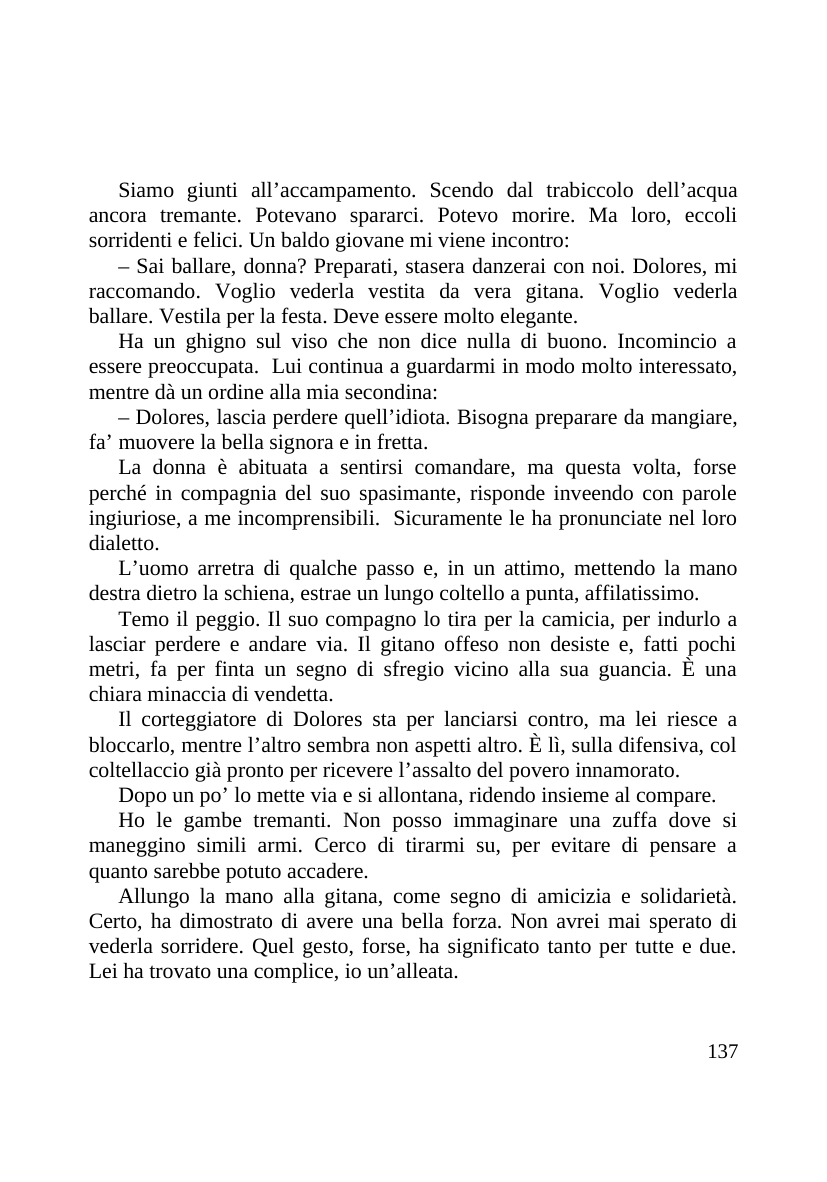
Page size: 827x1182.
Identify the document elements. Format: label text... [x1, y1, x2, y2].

text Temo il peggio. Il suo compagno lo tira per la camicia, per indurlo a lasciar perdere e andare via. Il gitano offeso non desiste e, fatti pochi metri, fa per finta un segno di sfregio vicino alla sua guancia. È una chiara minaccia di vendetta. [88, 606, 738, 706]
text Il corteggiatore di Dolores sta per lanciarsi contro, ma lei riesce a bloccarlo, mentre l’altro sembra non aspetti altro. È lì, sulla difensiva, col coltellaccio già pronto per ricevere l’assalto del povero innamorato. [88, 706, 738, 782]
text – Dolores, lascia perdere quell’idiota. Bisogna preparare da mangiare, fa’ muovere la bella signora e in fretta. [88, 404, 738, 454]
text L’uomo arretra di qualche passo e, in un attimo, mettendo la mano destra dietro la schiena, estrae un lungo coltello a punta, affilatissimo. [88, 555, 738, 606]
text Ha un ghigno sul viso che non dice nulla di buono. Incomincio a essere preoccupata. Lui continua a guardarmi in modo molto interessato, mentre dà un ordine alla mia secondina: [88, 328, 738, 404]
text Siamo giunti all’accampamento. Scendo dal trabiccolo dell’acqua ancora tremante. Potevano spararci. Potevo morire. Ma loro, eccoli sorridenti e felici. Un baldo giovane mi viene incontro: [88, 177, 738, 253]
text Ho le gambe tremanti. Non posso immaginare una zuffa dove si maneggino simili armi. Cerco di tirarmi su, per evitare di pensare a quanto sarebbe potuto accadere. [88, 807, 738, 883]
text La donna è abituata a sentirsi comandare, ma questa volta, forse perché in compagnia del suo spasimante, risponde inveendo con parole ingiuriose, a me incomprensibili. Sicuramente le ha pronunciate nel loro dialetto. [88, 454, 738, 555]
text – Sai ballare, donna? Preparati, stasera danzerai con noi. Dolores, mi raccomando. Voglio vederla vestita da vera gitana. Voglio vederla ballare. Vestila per la festa. Deve essere molto elegante. [88, 253, 738, 328]
text Dopo un po’ lo mette via e si allontana, ridendo insieme al compare. [88, 782, 738, 807]
text Allungo la mano alla gitana, come segno di amicizia e solidarietà. Certo, ha dimostrato di avere una bella forza. Non avrei mai sperato di vederla sorridere. Quel gesto, forse, ha significato tanto per tutte e due. Lei ha trovato una complice, io un’alleata. [88, 883, 738, 984]
